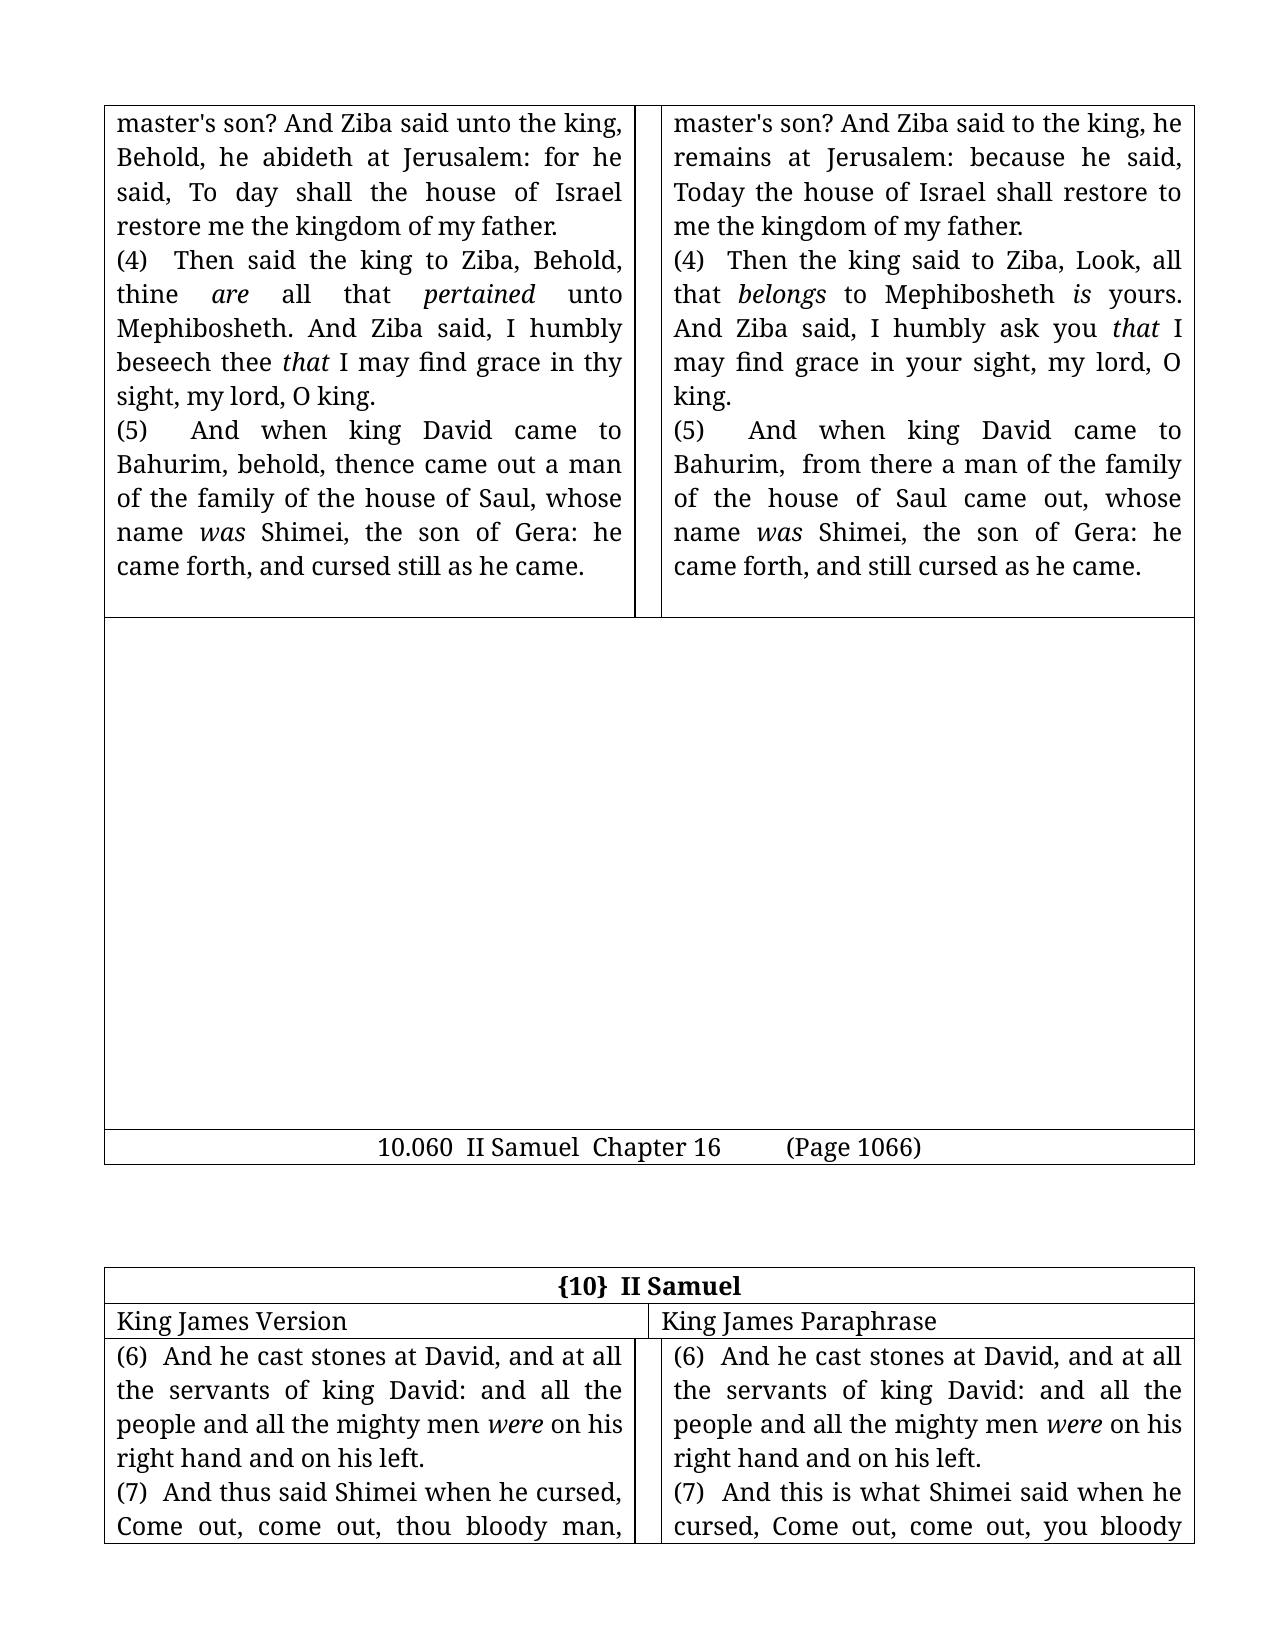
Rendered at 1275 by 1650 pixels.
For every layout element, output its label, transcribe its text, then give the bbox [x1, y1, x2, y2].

table_cell (6) And he cast stones at David, and at all the servants of king David: and all the people and all the mighty men were on his right hand and on his left. (7) And thus said Shimei when he cursed, Come out, come out, thou bloody man, [105, 1339, 634, 1543]
table_cell [636, 106, 661, 617]
table_cell King James Paraphrase [649, 1304, 1194, 1337]
table_cell King James Version [105, 1304, 648, 1337]
table_cell [636, 1339, 661, 1543]
table_cell (6) And he cast stones at David, and at all the servants of king David: and all the people and all the mighty men were on his right hand and on his left. (7) And this is what Shimei said when he cursed, Come out, come out, you bloody [662, 1339, 1194, 1543]
table_header {10} II Samuel [105, 1268, 1194, 1302]
table_cell 10.060 II Samuel Chapter 16 (Page 1066) [105, 1130, 1194, 1164]
table_cell master's son? And Ziba said to the king, he remains at Jerusalem: because he said, Today the house of Israel shall restore to me the kingdom of my father. (4) Then the king said to Ziba, Look, all that belongs to Mephibosheth is yours. And Ziba said, I humbly ask you that I may find grace in your sight, my lord, O king. (5) And when king David came to Bahurim, from there a man of the family of the house of Saul came out, whose name was Shimei, the son of Gera: he came forth, and still cursed as he came. [662, 106, 1194, 617]
table_cell master's son? And Ziba said unto the king, Behold, he abideth at Jerusalem: for he said, To day shall the house of Israel restore me the kingdom of my father. (4) Then said the king to Ziba, Behold, thine are all that pertained unto Mephibosheth. And Ziba said, I humbly beseech thee that I may find grace in thy sight, my lord, O king. (5) And when king David came to Bahurim, behold, thence came out a man of the family of the house of Saul, whose name was Shimei, the son of Gera: he came forth, and cursed still as he came. [105, 106, 634, 617]
table_cell [105, 618, 1194, 1129]
